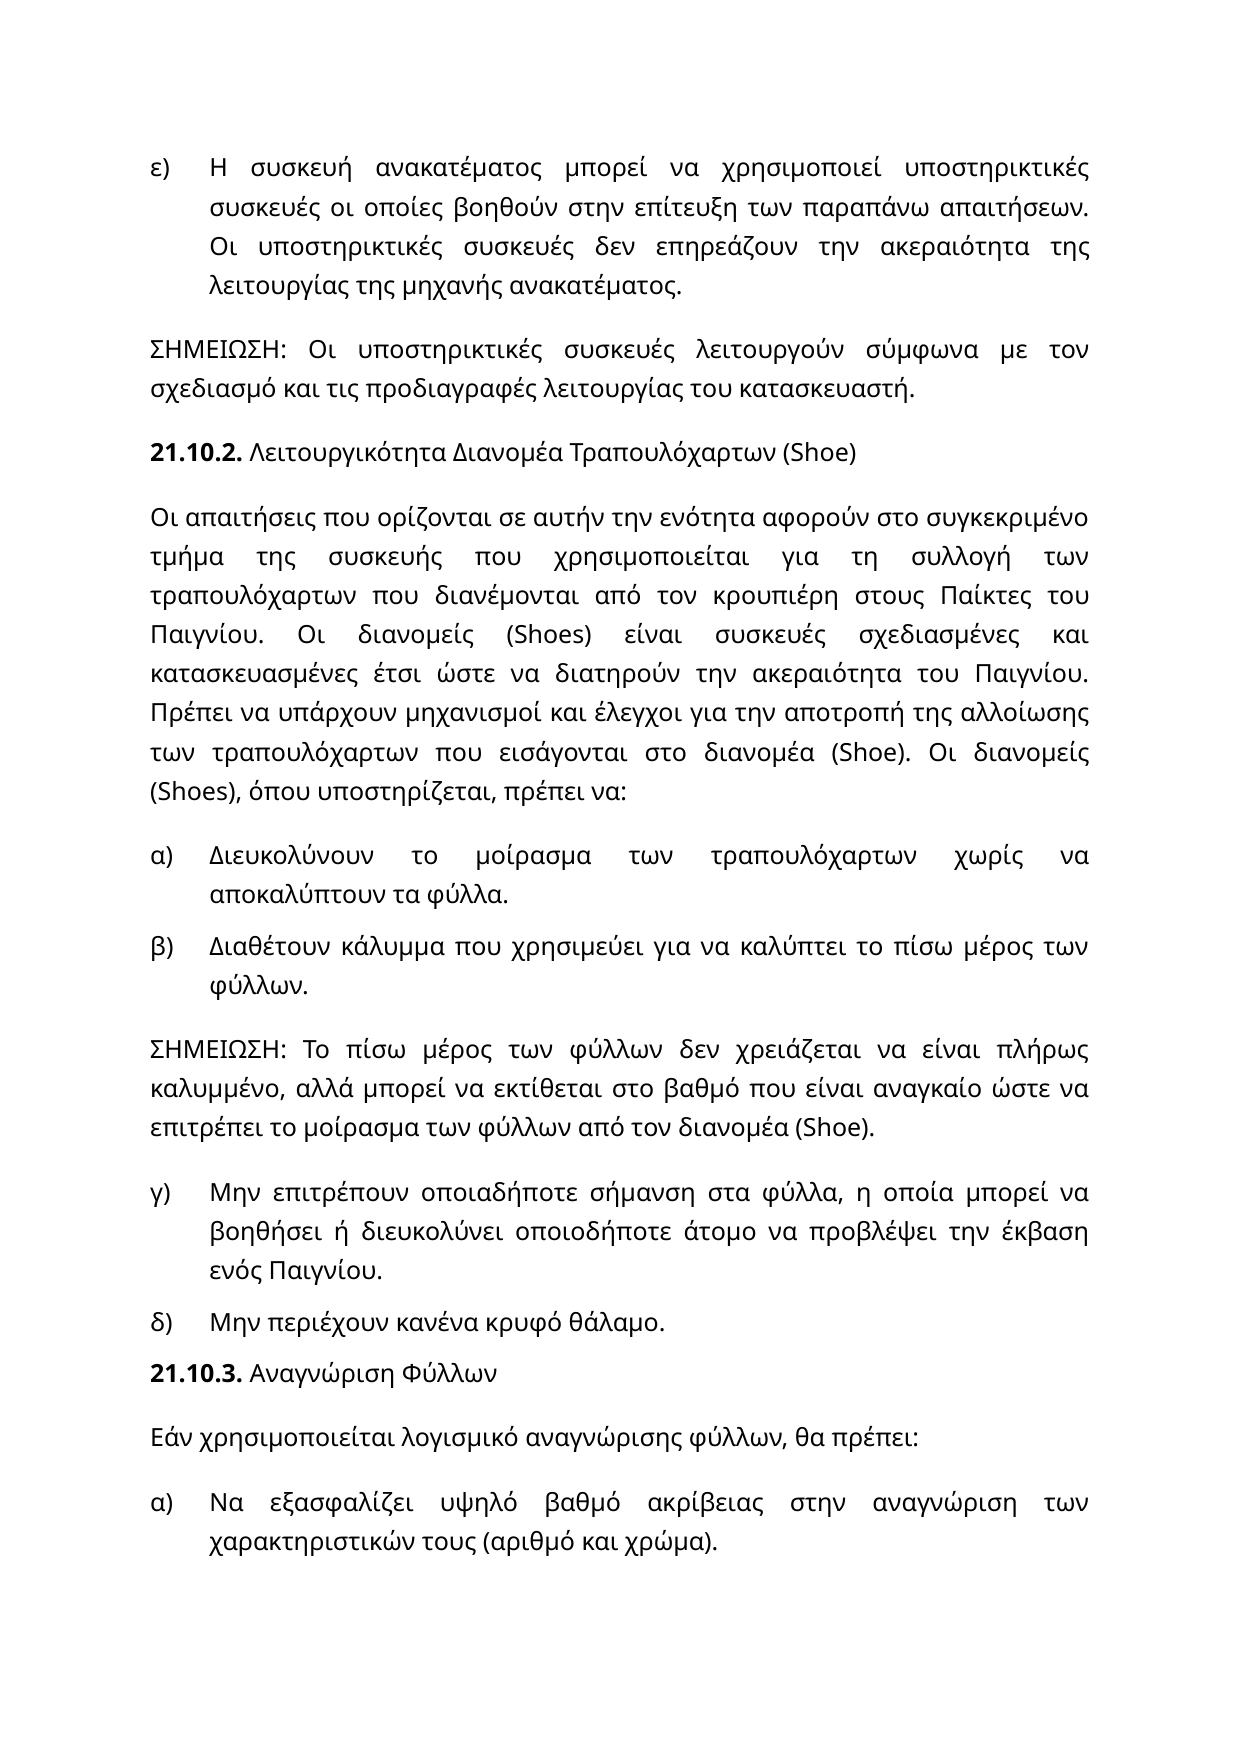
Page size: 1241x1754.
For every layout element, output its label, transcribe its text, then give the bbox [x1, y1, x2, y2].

list α) Να εξασφαλίζει υψηλό βαθμό ακρίβειας στην αναγνώριση των χαρακτηριστικών τους (αριθμό και χρώμα). [150, 1484, 1090, 1557]
text 21.10.3. Αναγνώριση Φύλλων [150, 1356, 1090, 1390]
list δ) Μην περιέχουν κανένα κρυφό θάλαμο. [150, 1304, 1090, 1338]
text ΣΗΜΕΙΩΣΗ: Το πίσω μέρος των φύλλων δεν χρειάζεται να είναι πλήρως καλυμμένο, αλλά μπορεί να εκτίθεται στο βαθμό που είναι αναγκαίο ώστε να επιτρέπει το μοίρασμα των φύλλων από τον διανομέα (Shoe). [150, 1032, 1090, 1144]
text 21.10.2. Λειτουργικότητα Διανομέα Τραπουλόχαρτων (Shoe) [150, 435, 1090, 469]
text ΣΗΜΕΙΩΣΗ: Οι υποστηρικτικές συσκευές λειτουργούν σύμφωνα με τον σχεδιασμό και τις προδιαγραφές λειτουργίας του κατασκευαστή. [150, 332, 1090, 405]
list β) Διαθέτουν κάλυμμα που χρησιμεύει για να καλύπτει το πίσω μέρος των φύλλων. [150, 928, 1090, 1002]
list ε) Η συσκευή ανακατέματος μπορεί να χρησιμοποιεί υποστηρικτικές συσκευές οι οποίες βοηθούν στην επίτευξη των παραπάνω απαιτήσεων. Οι υποστηρικτικές συσκευές δεν επηρεάζουν την ακεραιότητα της λειτουργίας της μηχανής ανακατέματος. [150, 150, 1090, 302]
text Εάν χρησιμοποιείται λογισμικό αναγνώρισης φύλλων, θα πρέπει: [150, 1420, 1090, 1454]
list α) Διευκολύνουν το μοίρασμα των τραπουλόχαρτων χωρίς να αποκαλύπτουν τα φύλλα. [150, 837, 1090, 911]
list γ) Μην επιτρέπουν οποιαδήποτε σήμανση στα φύλλα, η οποία μπορεί να βοηθήσει ή διευκολύνει οποιοδήποτε άτομο να προβλέψει την έκβαση ενός Παιγνίου. [150, 1174, 1090, 1287]
text Οι απαιτήσεις που ορίζονται σε αυτήν την ενότητα αφορούν στο συγκεκριμένο τμήμα της συσκευής που χρησιμοποιείται για τη συλλογή των τραπουλόχαρτων που διανέμονται από τον κρουπιέρη στους Παίκτες του Παιγνίου. Οι διανομείς (Shoes) είναι συσκευές σχεδιασμένες και κατασκευασμένες έτσι ώστε να διατηρούν την ακεραιότητα του Παιγνίου. Πρέπει να υπάρχουν μηχανισμοί και έλεγχοι για την αποτροπή της αλλοίωσης των τραπουλόχαρτων που εισάγονται στο διανομέα (Shoe). Οι διανομείς (Shoes), όπου υποστηρίζεται, πρέπει να: [150, 499, 1090, 807]
